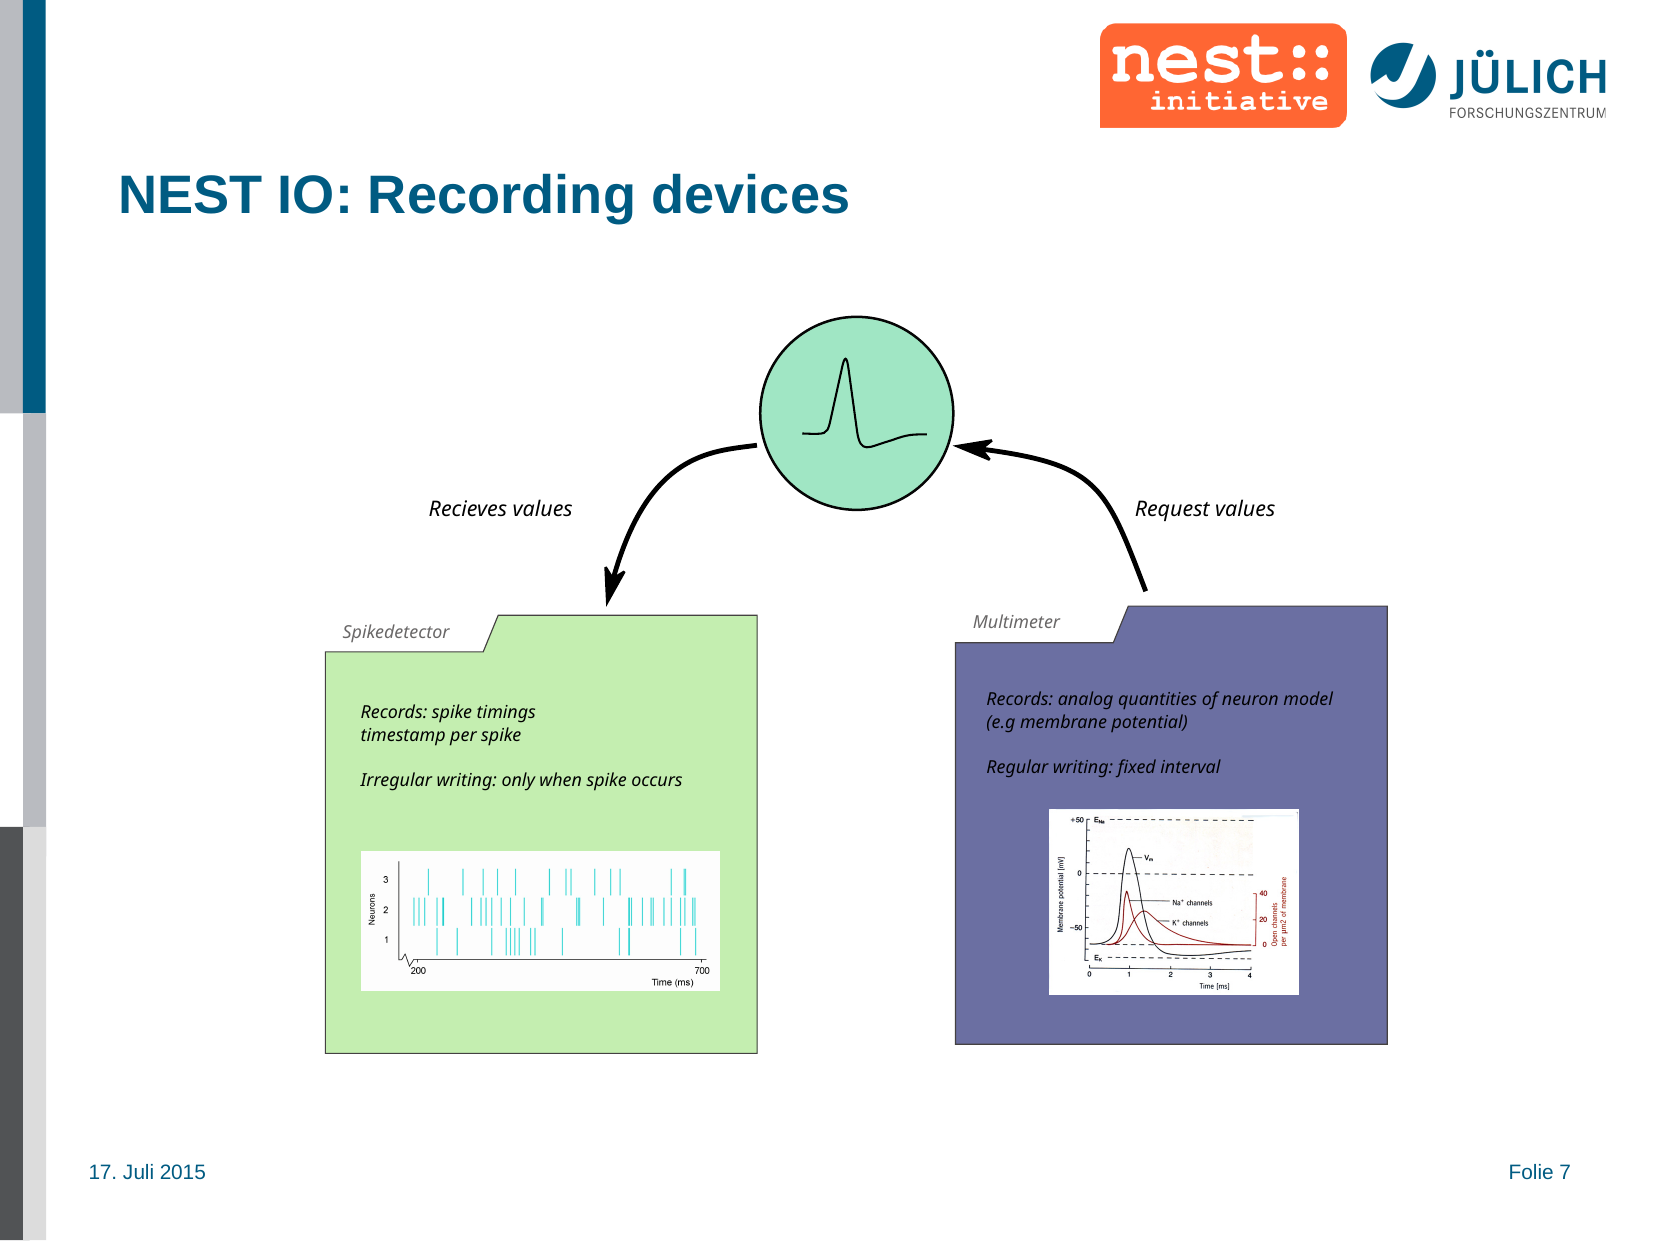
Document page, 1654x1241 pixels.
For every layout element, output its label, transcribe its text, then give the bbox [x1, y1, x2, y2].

picture [324, 315, 1388, 1055]
title NEST IO: Recording devices [118, 106, 1607, 284]
picture [1100, 23, 1347, 128]
picture [1369, 41, 1606, 106]
